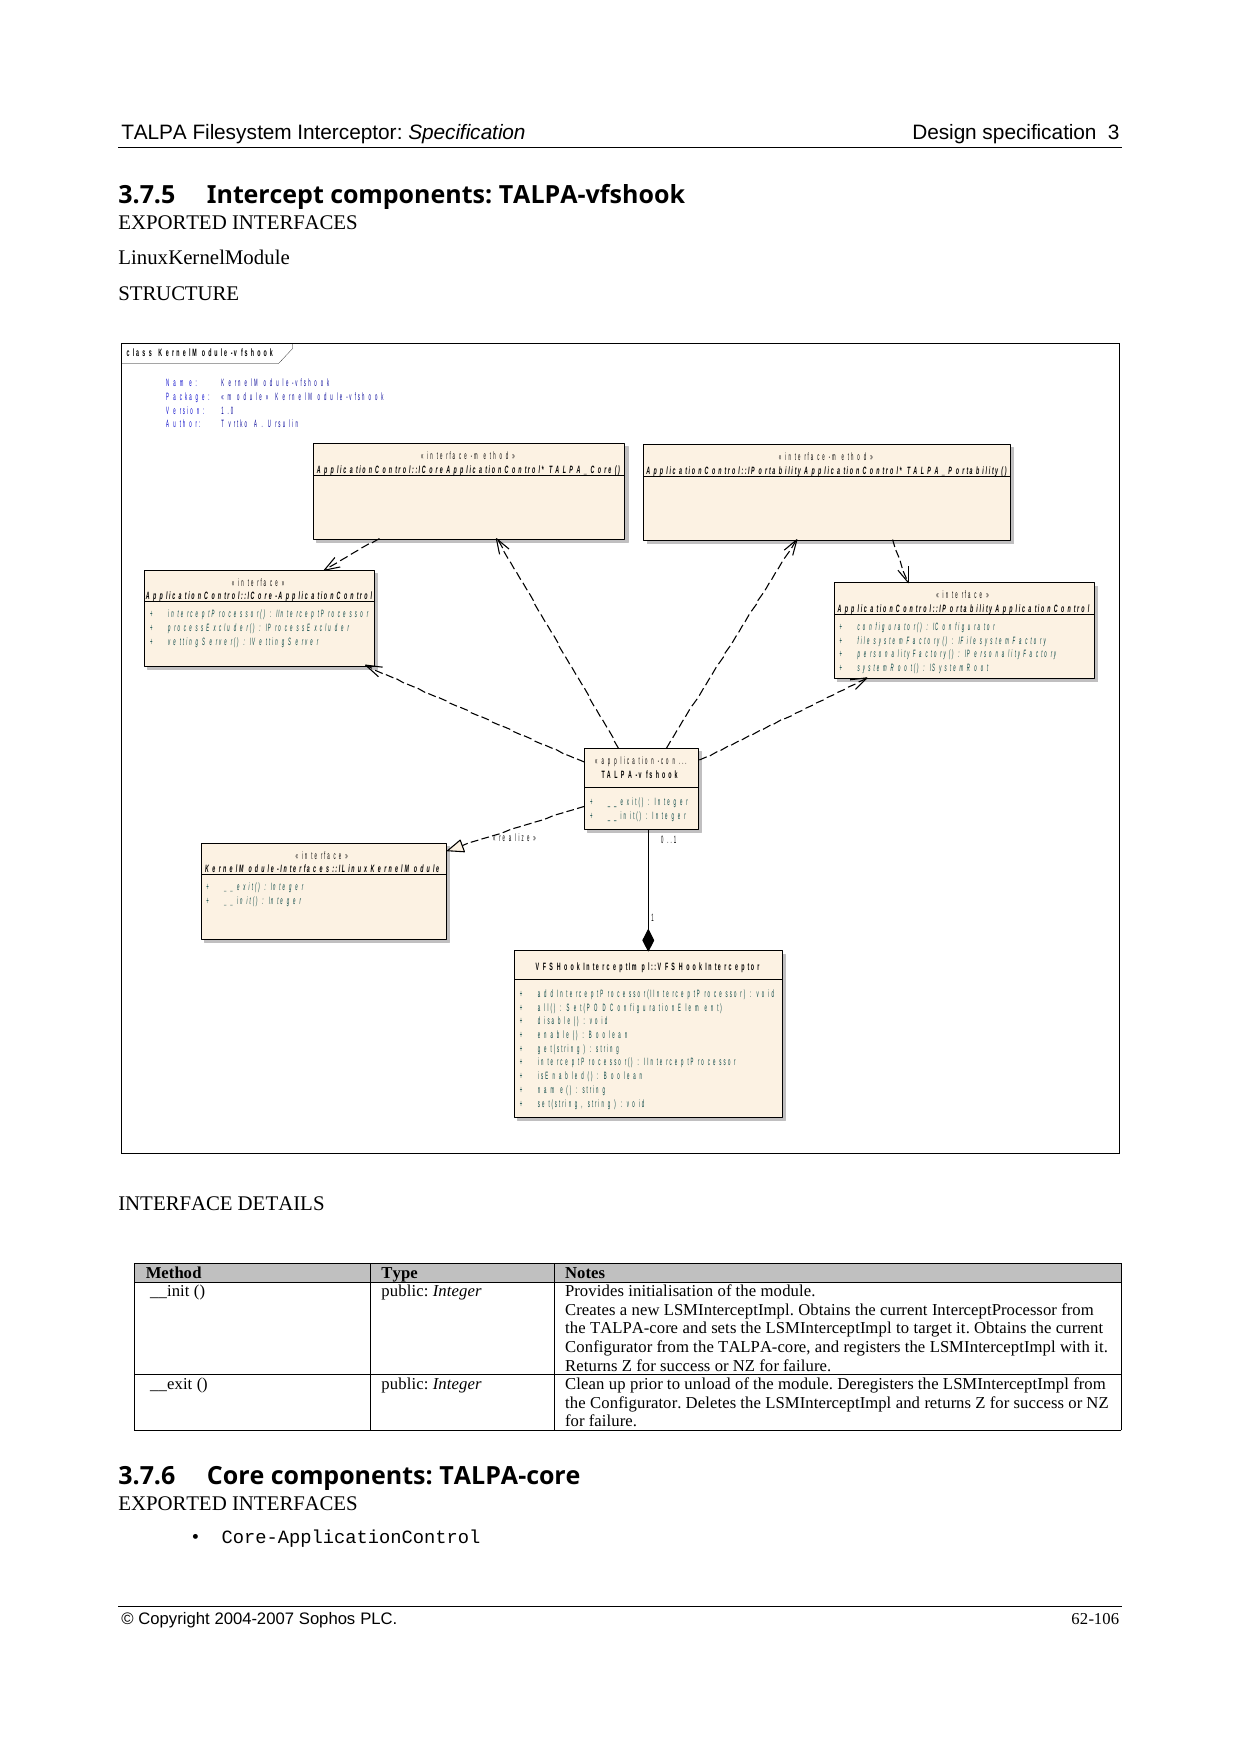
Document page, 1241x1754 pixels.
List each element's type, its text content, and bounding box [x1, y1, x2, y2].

list Core-ApplicationControl [192, 1527, 1122, 1549]
text EXPORTED INTERFACES [118, 1492, 1122, 1515]
subtitle Intercept components: TALPA-vfshook [118, 177, 1122, 211]
text EXPORTED INTERFACES [118, 211, 1122, 234]
text LinuxKernelModule [118, 246, 1122, 269]
table_cell Clean up prior to unload of the module. Deregisters the LSMInterceptImpl from the Configurator. Deletes the LSMInterceptImpl and returns Z for success or NZ for failure. [555, 1375, 1121, 1430]
text STRUCTURE [118, 282, 1122, 305]
table_header Notes [555, 1264, 1121, 1282]
table_cell public: Integer [371, 1283, 554, 1374]
subtitle Core components: TALPA-core [118, 1458, 1122, 1492]
table_cell public: Integer [371, 1375, 554, 1430]
table_cell __init () [135, 1283, 370, 1374]
table_cell __exit () [135, 1375, 370, 1430]
table_header Method [135, 1264, 370, 1282]
table_header Type [371, 1264, 554, 1282]
table_cell Provides initialisation of the module. Creates a new LSMInterceptImpl. Obtains the current InterceptProcessor from the TALPA-core and sets the LSMInterceptImpl to target it. Obtains the current Configurator from the TALPA-core, and registers the LSMInterceptImpl with it. Returns Z for success or NZ for failure. [555, 1283, 1121, 1374]
text INTERFACE DETAILS [118, 1192, 1122, 1215]
